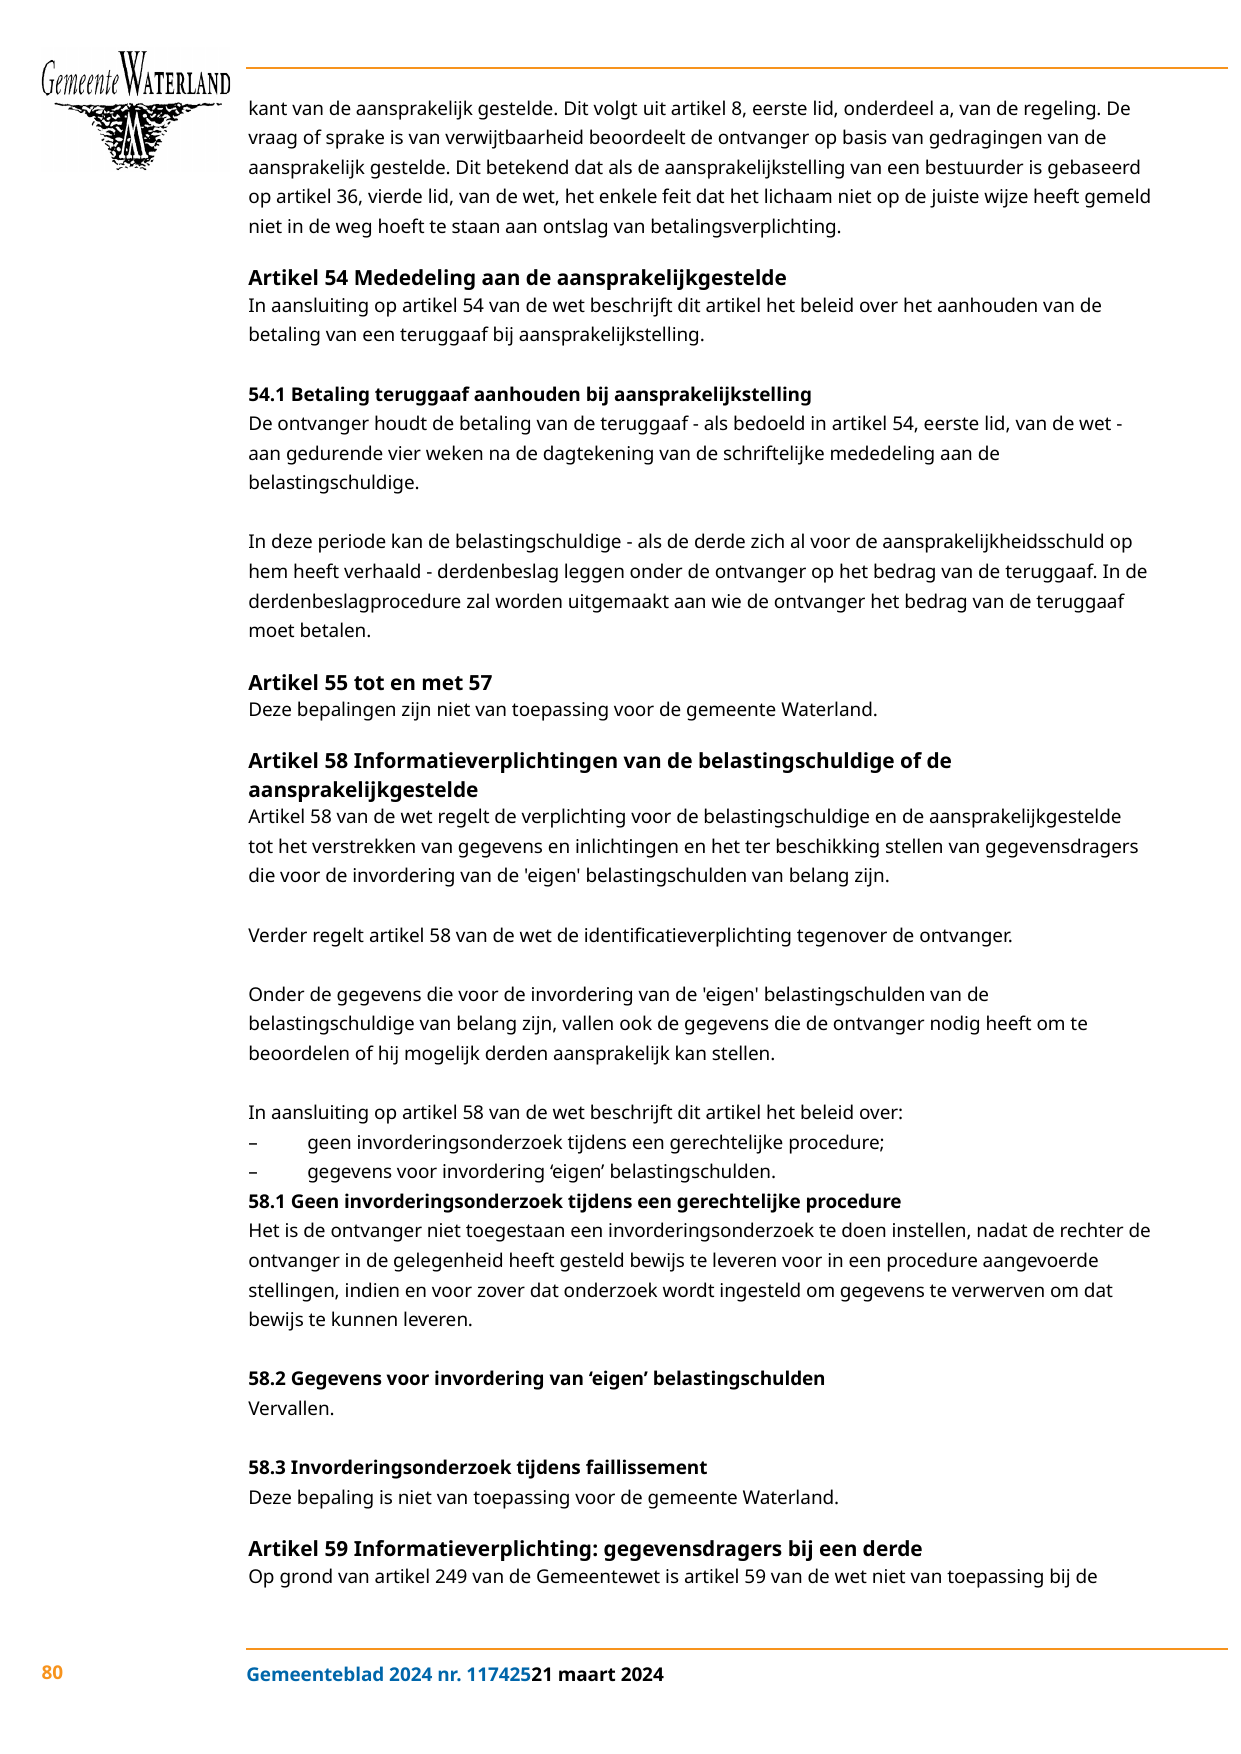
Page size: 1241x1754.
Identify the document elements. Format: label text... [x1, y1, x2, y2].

text Verder regelt artikel 58 van de wet de identificatieverplichting tegenover de ontvanger. [248, 922, 1152, 948]
text Artikel 59 Informatieverplichting: gegevensdragers bij een derde [248, 1534, 1152, 1563]
text In deze periode kan de belastingschuldige - als de derde zich al voor de aansprakelijkheidsschuld op hem heeft verhaald - derdenbeslag leggen onder de ontvanger op het bedrag van de teruggaaf. In de derdenbeslagprocedure zal worden uitgemaakt aan wie de ontvanger het bedrag van de teruggaaf moet betalen. [248, 529, 1152, 643]
text 58.1 Geen invorderingsonderzoek tijdens een gerechtelijke procedure [248, 1188, 1152, 1214]
text Onder de gegevens die voor de invordering van de 'eigen' belastingschulden van de belastingschuldige van belang zijn, vallen ook de gegevens die de ontvanger nodig heeft om te beoordelen of hij mogelijk derden aansprakelijk kan stellen. [248, 981, 1152, 1066]
text De ontvanger houdt de betaling van de teruggaaf - als bedoeld in artikel 54, eerste lid, van de wet - aan gedurende vier weken na de dagtekening van de schriftelijke mededeling aan de belastingschuldige. [248, 410, 1152, 495]
text Artikel 58 van de wet regelt de verplichting voor de belastingschuldige en de aansprakelijkgestelde tot het verstrekken van gegevens en inlichtingen en het ter beschikking stellen van gegevensdragers die voor de invordering van de 'eigen' belastingschulden van belang zijn. [248, 803, 1152, 888]
text In aansluiting op artikel 58 van de wet beschrijft dit artikel het beleid over: [248, 1099, 1152, 1125]
text 54.1 Betaling teruggaaf aanhouden bij aansprakelijkstelling [248, 381, 1152, 406]
text Artikel 54 Mededeling aan de aansprakelijkgestelde [248, 263, 1152, 292]
text In aansluiting op artikel 54 van de wet beschrijft dit artikel het beleid over het aanhouden van de betaling van een teruggaaf bij aansprakelijkstelling. [248, 292, 1152, 347]
picture [41, 47, 231, 172]
text Op grond van artikel 249 van de Gemeentewet is artikel 59 van de wet niet van toepassing bij de [248, 1563, 1152, 1588]
text Artikel 55 tot en met 57 [248, 668, 1152, 696]
text Het is de ontvanger niet toegestaan een invorderingsonderzoek te doen instellen, nadat de rechter de ontvanger in de gelegenheid heeft gesteld bewijs te leveren voor in een procedure aangevoerde stellingen, indien en voor zover dat onderzoek wordt ingesteld om gegevens te verwerven om dat bewijs te kunnen leveren. [248, 1218, 1152, 1332]
text Deze bepalingen zijn niet van toepassing voor de gemeente Waterland. [248, 696, 1152, 722]
text 58.3 Invorderingsonderzoek tijdens faillissement [248, 1454, 1152, 1480]
text Artikel 58 Informatieverplichtingen van de belastingschuldige of de aansprakelijkgestelde [248, 747, 1152, 803]
text kant van de aansprakelijk gestelde. Dit volgt uit artikel 8, eerste lid, onderdeel a, van de regeling. De vraag of sprake is van verwijtbaarheid beoordeelt de ontvanger op basis van gedragingen van de aansprakelijk gestelde. Dit betekend dat als de aansprakelijkstelling van een bestuurder is gebaseerd op artikel 36, vierde lid, van de wet, het enkele feit dat het lichaam niet op de juiste wijze heeft gemeld niet in de weg hoeft te staan aan ontslag van betalingsverplichting. [248, 95, 1152, 239]
text Vervallen. [248, 1395, 1152, 1421]
list geen invorderingsonderzoek tijdens een gerechtelijke procedure; [248, 1129, 1152, 1155]
list gegevens voor invordering ‘eigen’ belastingschulden. [248, 1158, 1152, 1184]
text 58.2 Gegevens voor invordering van ‘eigen’ belastingschulden [248, 1366, 1152, 1391]
text Deze bepaling is niet van toepassing voor de gemeente Waterland. [248, 1484, 1152, 1510]
